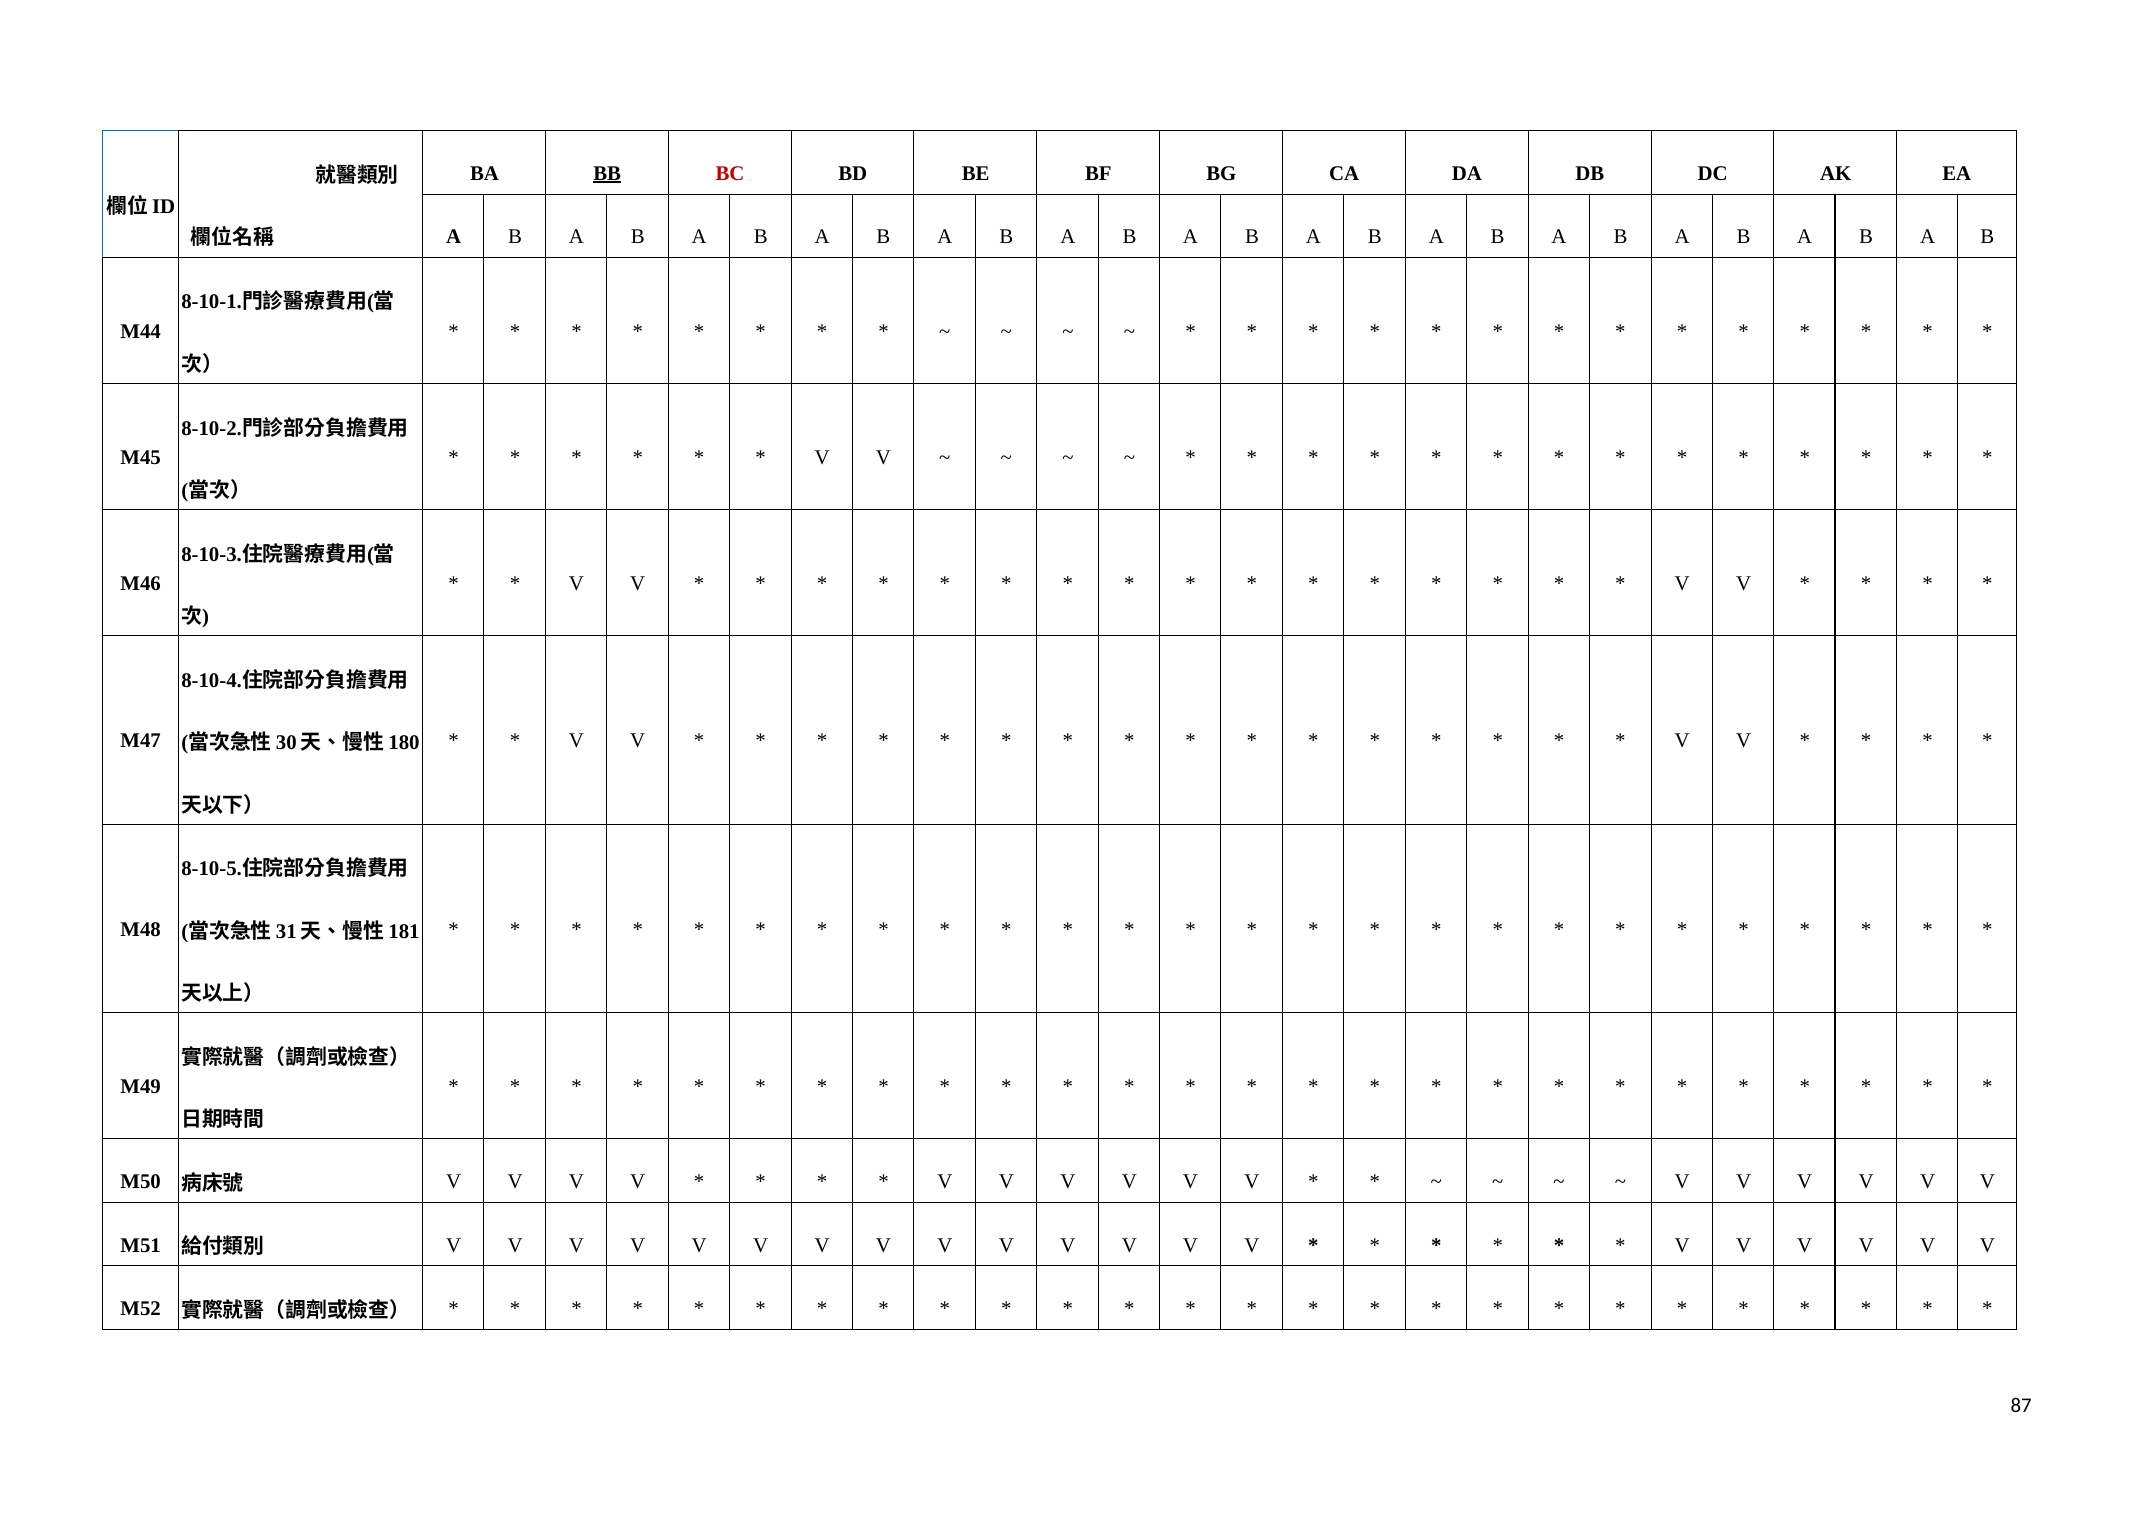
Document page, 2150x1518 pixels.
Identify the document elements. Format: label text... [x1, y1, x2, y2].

table_cell V [546, 636, 606, 824]
table_cell * [669, 510, 729, 635]
table_cell * [730, 1013, 791, 1138]
table_cell V [546, 510, 606, 635]
table_cell * [546, 1266, 606, 1329]
table_cell * [1344, 825, 1405, 1012]
table_cell M52 [103, 1266, 178, 1329]
table_cell * [1529, 1203, 1589, 1265]
table_cell ~ [1590, 1139, 1651, 1202]
table_cell 8-10-5.住院部分負擔費用(當次急性31天、慢性181天以上） [179, 825, 422, 1012]
table_cell * [1467, 510, 1528, 635]
table_cell * [423, 384, 483, 509]
table_cell * [1037, 1266, 1098, 1329]
table_cell M51 [103, 1203, 178, 1265]
table_cell A [1652, 195, 1712, 257]
table_cell * [1713, 1266, 1773, 1329]
table_cell * [1652, 384, 1712, 509]
table_cell * [607, 1266, 668, 1329]
table_header 就醫類別 欄位名稱 [179, 131, 422, 257]
table_cell V [1897, 1203, 1957, 1265]
table_cell * [976, 636, 1036, 824]
table_cell M49 [103, 1013, 178, 1138]
table_cell * [1221, 1266, 1282, 1329]
table_cell * [1221, 258, 1282, 383]
table_cell * [853, 1139, 913, 1202]
table_header BD [792, 131, 913, 193]
table_cell * [1283, 825, 1343, 1012]
table_cell * [423, 636, 483, 824]
table_cell V [1897, 1139, 1957, 1202]
table_cell V [1160, 1203, 1220, 1265]
table_cell V [1836, 1139, 1896, 1202]
table_cell * [1529, 258, 1589, 383]
table_cell * [1897, 384, 1957, 509]
table_cell * [853, 1266, 913, 1329]
table_cell * [792, 510, 852, 635]
table_cell ~ [1099, 384, 1159, 509]
table_cell M47 [103, 636, 178, 824]
table_cell A [1283, 195, 1343, 257]
table_cell * [484, 636, 545, 824]
table_cell V [1099, 1139, 1159, 1202]
table_cell * [1652, 258, 1712, 383]
table_cell V [1652, 1203, 1712, 1265]
table_cell A [1897, 195, 1957, 257]
table_cell * [1590, 1266, 1651, 1329]
table_cell * [1160, 636, 1220, 824]
table_cell * [1774, 1013, 1834, 1138]
table_cell V [1652, 636, 1712, 824]
table_cell * [1897, 1013, 1957, 1138]
table_cell V [853, 1203, 913, 1265]
table_cell * [1344, 1266, 1405, 1329]
table_cell * [1590, 636, 1651, 824]
table_cell B [1467, 195, 1528, 257]
table_cell 8-10-4.住院部分負擔費用(當次急性30天、慢性180天以下） [179, 636, 422, 824]
table_cell V [1652, 510, 1712, 635]
table_cell V [1713, 1139, 1773, 1202]
table_cell * [423, 1266, 483, 1329]
table_cell V [546, 1139, 606, 1202]
table_cell * [792, 1266, 852, 1329]
table_cell * [1958, 1013, 2016, 1138]
table_cell * [976, 1013, 1036, 1138]
table_header EA [1897, 131, 2016, 193]
table_cell * [1774, 258, 1834, 383]
table_header DC [1652, 131, 1773, 193]
table_cell * [1099, 1013, 1159, 1138]
table_cell * [1652, 825, 1712, 1012]
table_cell * [1344, 1139, 1405, 1202]
table_cell * [914, 636, 975, 824]
table_cell * [853, 636, 913, 824]
table_cell V [1774, 1139, 1834, 1202]
table_cell * [669, 1266, 729, 1329]
table_cell * [1529, 636, 1589, 824]
table_cell * [730, 636, 791, 824]
table_cell V [1099, 1203, 1159, 1265]
table_cell A [1774, 195, 1834, 257]
table_cell * [730, 1266, 791, 1329]
table_cell * [1529, 825, 1589, 1012]
table_cell * [1529, 510, 1589, 635]
table_header BE [914, 131, 1036, 193]
table_cell ~ [914, 384, 975, 509]
table_cell * [1897, 825, 1957, 1012]
table_cell A [1529, 195, 1589, 257]
table_cell * [1037, 825, 1098, 1012]
table_cell B [484, 195, 545, 257]
table_cell * [1897, 1266, 1957, 1329]
table_cell * [976, 1266, 1036, 1329]
table_cell * [1590, 1203, 1651, 1265]
table_cell * [1897, 636, 1957, 824]
table_cell * [1099, 1266, 1159, 1329]
table_cell * [1283, 1139, 1343, 1202]
table_cell * [484, 510, 545, 635]
table_cell * [1283, 384, 1343, 509]
table_cell * [1344, 636, 1405, 824]
table_cell 8-10-1.門診醫療費用(當次） [179, 258, 422, 383]
table_cell * [1406, 1203, 1466, 1265]
table_cell * [730, 510, 791, 635]
table_cell A [1160, 195, 1220, 257]
table_cell * [423, 1013, 483, 1138]
table_cell * [1958, 1266, 2016, 1329]
table_cell ~ [1467, 1139, 1528, 1202]
table_cell * [1406, 258, 1466, 383]
table_cell * [976, 825, 1036, 1012]
table_cell * [1774, 384, 1834, 509]
table_cell V [1713, 636, 1773, 824]
table_cell V [546, 1203, 606, 1265]
table_cell V [1160, 1139, 1220, 1202]
table_cell * [1590, 1013, 1651, 1138]
table_header 欄位ID [103, 131, 178, 257]
table_cell * [1283, 258, 1343, 383]
table_cell M46 [103, 510, 178, 635]
table_cell B [1344, 195, 1405, 257]
table_cell * [1283, 636, 1343, 824]
table_cell * [1283, 1203, 1343, 1265]
table_cell ~ [1099, 258, 1159, 383]
table_cell * [976, 510, 1036, 635]
table_cell V [484, 1139, 545, 1202]
table_cell * [1836, 258, 1896, 383]
table_cell V [1652, 1139, 1712, 1202]
table_cell * [1836, 636, 1896, 824]
table_cell V [607, 510, 668, 635]
table_cell * [1713, 258, 1773, 383]
table_cell * [1037, 510, 1098, 635]
table_cell V [792, 384, 852, 509]
table_cell A [546, 195, 606, 257]
table_cell * [607, 825, 668, 1012]
table_cell * [423, 258, 483, 383]
table_cell * [1037, 636, 1098, 824]
table_cell * [669, 384, 729, 509]
table_cell V [1037, 1139, 1098, 1202]
table_cell V [669, 1203, 729, 1265]
table_cell V [730, 1203, 791, 1265]
table_cell B [1713, 195, 1773, 257]
table_cell * [1713, 384, 1773, 509]
table_cell * [1344, 1013, 1405, 1138]
table_cell * [1590, 258, 1651, 383]
table_cell * [792, 636, 852, 824]
table_cell V [1713, 1203, 1773, 1265]
table_cell * [607, 384, 668, 509]
table_cell V [853, 384, 913, 509]
table_cell * [1406, 1013, 1466, 1138]
table_cell V [1774, 1203, 1834, 1265]
table_cell A [792, 195, 852, 257]
table_cell * [1713, 825, 1773, 1012]
table_cell * [1221, 1013, 1282, 1138]
table_cell V [1958, 1139, 2016, 1202]
table_cell * [1897, 258, 1957, 383]
table_header CA [1283, 131, 1405, 193]
table_cell V [607, 1139, 668, 1202]
table_cell * [1160, 1013, 1220, 1138]
table_cell * [1958, 825, 2016, 1012]
table_cell * [1836, 510, 1896, 635]
table_cell * [1406, 510, 1466, 635]
table_cell * [1774, 636, 1834, 824]
table_cell * [669, 1139, 729, 1202]
table_cell V [976, 1139, 1036, 1202]
table_cell * [1958, 510, 2016, 635]
table_cell * [546, 1013, 606, 1138]
table_cell * [669, 1013, 729, 1138]
table_cell ~ [1037, 258, 1098, 383]
table_header BG [1160, 131, 1282, 193]
table_cell * [914, 825, 975, 1012]
table_cell * [914, 1266, 975, 1329]
table_cell V [607, 636, 668, 824]
table_cell * [1774, 510, 1834, 635]
table_cell * [1160, 258, 1220, 383]
table_cell * [1652, 1013, 1712, 1138]
table_cell 病床號 [179, 1139, 422, 1202]
table_cell V [1836, 1203, 1896, 1265]
table_cell * [1774, 1266, 1834, 1329]
table_cell * [546, 258, 606, 383]
table_cell B [1958, 195, 2016, 257]
table_cell V [976, 1203, 1036, 1265]
table_header AK [1774, 131, 1896, 193]
table_cell ~ [976, 384, 1036, 509]
table_cell ~ [1037, 384, 1098, 509]
table_cell 8-10-2.門診部分負擔費用(當次） [179, 384, 422, 509]
table_header BF [1037, 131, 1159, 193]
table_cell * [1160, 510, 1220, 635]
table_cell * [1467, 384, 1528, 509]
table_cell ~ [976, 258, 1036, 383]
table_cell * [1467, 1266, 1528, 1329]
table_cell * [1344, 1203, 1405, 1265]
table_cell * [730, 258, 791, 383]
table_cell 8-10-3.住院醫療費用(當次) [179, 510, 422, 635]
table_cell * [1467, 636, 1528, 824]
table_header BB [546, 131, 668, 193]
table_cell * [1037, 1013, 1098, 1138]
table_cell * [1160, 825, 1220, 1012]
table_cell * [1406, 1266, 1466, 1329]
table_cell * [730, 825, 791, 1012]
table_cell ~ [1529, 1139, 1589, 1202]
table_cell V [1037, 1203, 1098, 1265]
table_cell * [1467, 1013, 1528, 1138]
table_cell 給付類別 [179, 1203, 422, 1265]
table_cell * [1160, 384, 1220, 509]
table_cell * [853, 1013, 913, 1138]
table_cell * [607, 1013, 668, 1138]
table_cell V [1221, 1203, 1282, 1265]
table_cell A [1037, 195, 1098, 257]
table_cell M44 [103, 258, 178, 383]
table_cell * [1652, 1266, 1712, 1329]
table_cell * [484, 384, 545, 509]
table_header BC [669, 131, 791, 193]
table_cell * [1283, 1266, 1343, 1329]
table_cell * [1283, 510, 1343, 635]
table_cell * [484, 1013, 545, 1138]
table_cell * [1344, 258, 1405, 383]
table_cell * [1958, 258, 2016, 383]
table_cell B [1836, 195, 1896, 257]
table_cell M50 [103, 1139, 178, 1202]
table_cell * [1221, 825, 1282, 1012]
table_cell * [853, 510, 913, 635]
table_cell V [607, 1203, 668, 1265]
table_cell * [669, 825, 729, 1012]
table_cell A [914, 195, 975, 257]
table_cell * [1283, 1013, 1343, 1138]
table_cell * [792, 825, 852, 1012]
table_cell M48 [103, 825, 178, 1012]
table_cell * [1344, 384, 1405, 509]
table_cell B [1590, 195, 1651, 257]
table_cell * [1221, 384, 1282, 509]
table_cell * [1590, 384, 1651, 509]
table_cell * [914, 1013, 975, 1138]
table_cell * [669, 258, 729, 383]
table_cell * [546, 384, 606, 509]
table_cell V [1958, 1203, 2016, 1265]
table_cell V [914, 1139, 975, 1202]
table_cell M45 [103, 384, 178, 509]
table_cell * [546, 825, 606, 1012]
table_cell * [792, 1013, 852, 1138]
table_cell * [1774, 825, 1834, 1012]
table_cell * [1529, 1013, 1589, 1138]
table_cell * [1099, 636, 1159, 824]
table_cell * [792, 1139, 852, 1202]
table_cell A [1406, 195, 1466, 257]
table_cell * [1713, 1013, 1773, 1138]
table_cell * [1836, 825, 1896, 1012]
table_cell * [1467, 258, 1528, 383]
table_cell A [423, 195, 483, 257]
table_cell * [1836, 1266, 1896, 1329]
table_cell 實際就醫（調劑或檢查） [179, 1266, 422, 1329]
table_cell * [1836, 384, 1896, 509]
table_cell V [914, 1203, 975, 1265]
table_cell * [484, 1266, 545, 1329]
table_cell B [853, 195, 913, 257]
table_cell * [792, 258, 852, 383]
table_cell * [914, 510, 975, 635]
table_cell * [1406, 825, 1466, 1012]
table_cell * [607, 258, 668, 383]
table_cell A [669, 195, 729, 257]
table_header BA [423, 131, 545, 193]
table_cell * [1958, 384, 2016, 509]
table_cell V [423, 1203, 483, 1265]
table_cell * [1590, 510, 1651, 635]
table_cell * [1836, 1013, 1896, 1138]
table_cell * [1897, 510, 1957, 635]
table_cell B [607, 195, 668, 257]
table_cell * [1221, 636, 1282, 824]
table_cell B [1099, 195, 1159, 257]
table_cell * [1406, 384, 1466, 509]
table_cell * [1467, 1203, 1528, 1265]
table_cell * [423, 825, 483, 1012]
table_cell V [484, 1203, 545, 1265]
table_cell * [669, 636, 729, 824]
table_cell * [1160, 1266, 1220, 1329]
table_cell ~ [1406, 1139, 1466, 1202]
table_cell B [730, 195, 791, 257]
table_cell B [1221, 195, 1282, 257]
table_cell V [1221, 1139, 1282, 1202]
table_cell * [853, 258, 913, 383]
table_cell * [1467, 825, 1528, 1012]
table_cell * [1221, 510, 1282, 635]
table_cell * [730, 384, 791, 509]
table_cell * [730, 1139, 791, 1202]
table_cell * [853, 825, 913, 1012]
table_cell * [1529, 1266, 1589, 1329]
table_header DA [1406, 131, 1528, 193]
table_cell * [423, 510, 483, 635]
table_cell * [484, 258, 545, 383]
table_cell B [976, 195, 1036, 257]
table_cell ~ [914, 258, 975, 383]
table_cell * [1590, 825, 1651, 1012]
table_cell V [423, 1139, 483, 1202]
table_cell * [1099, 825, 1159, 1012]
table_cell * [484, 825, 545, 1012]
table_cell * [1099, 510, 1159, 635]
table_cell * [1529, 384, 1589, 509]
table_cell * [1958, 636, 2016, 824]
table_cell V [1713, 510, 1773, 635]
table_cell 實際就醫（調劑或檢查）日期時間 [179, 1013, 422, 1138]
table_header DB [1529, 131, 1651, 193]
table_cell * [1406, 636, 1466, 824]
table_cell V [792, 1203, 852, 1265]
table_cell * [1344, 510, 1405, 635]
